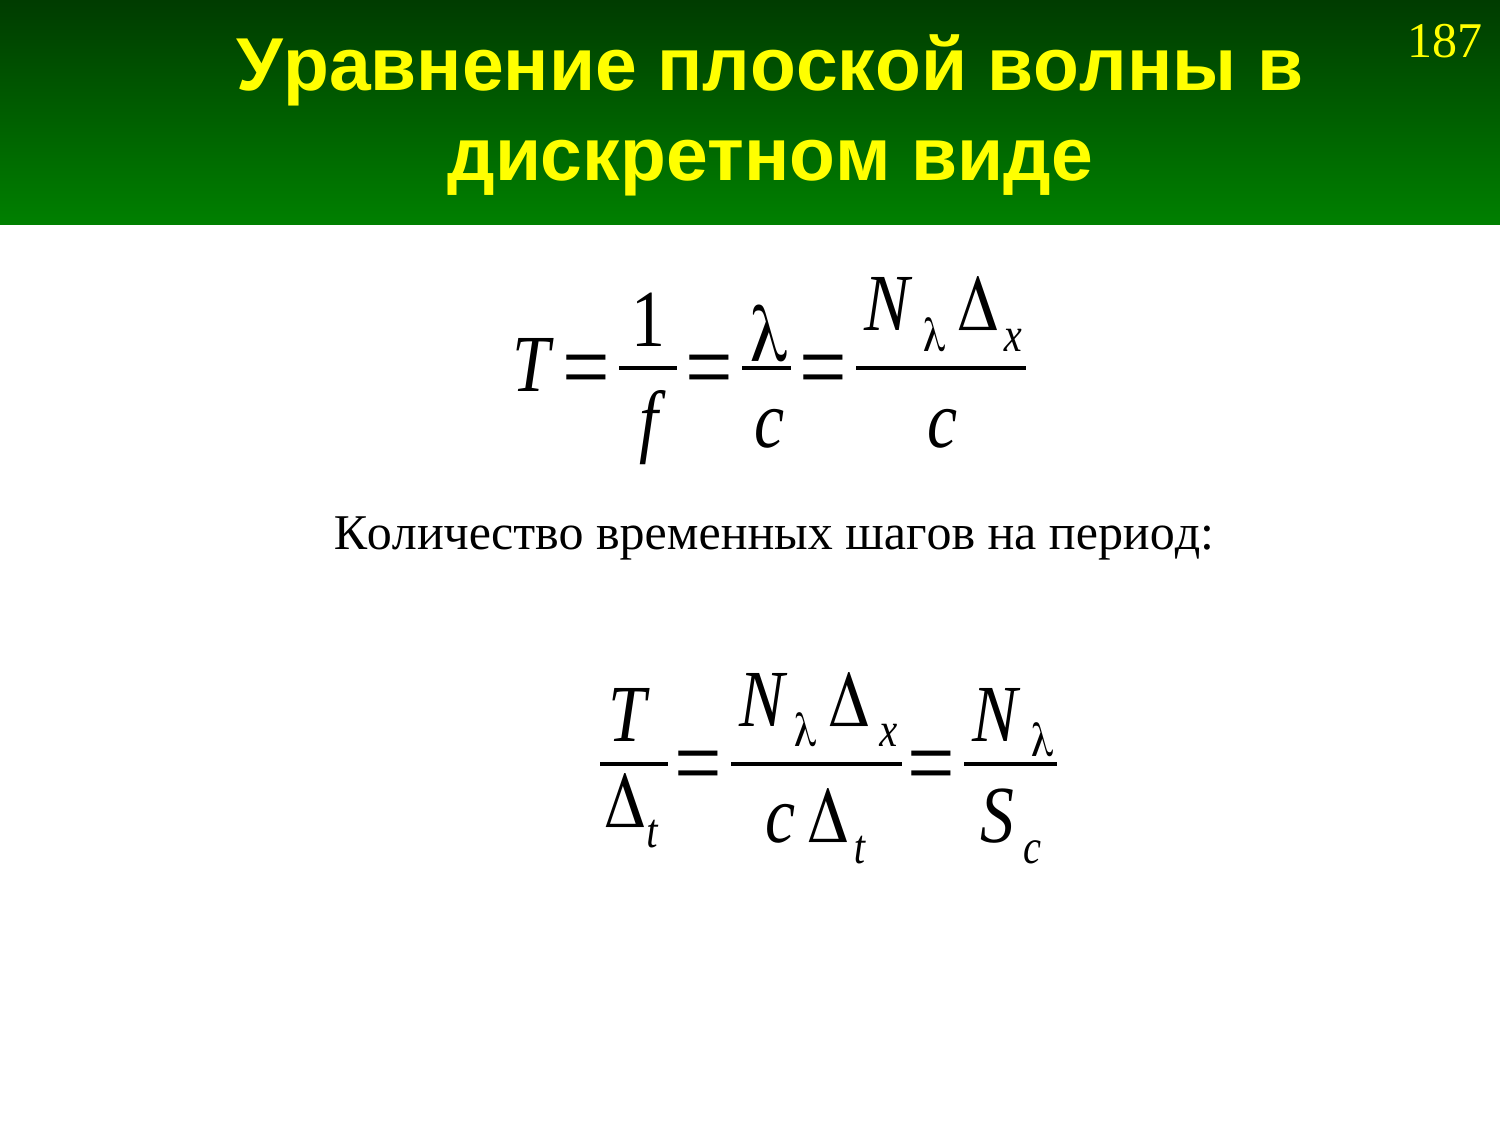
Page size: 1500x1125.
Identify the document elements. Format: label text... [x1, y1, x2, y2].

text_box Количество временных шагов на период: [318, 492, 1224, 567]
chart [496, 259, 1047, 467]
chart [578, 655, 1078, 875]
title Уравнение плоской волны в дискретном виде [100, 7, 1441, 204]
